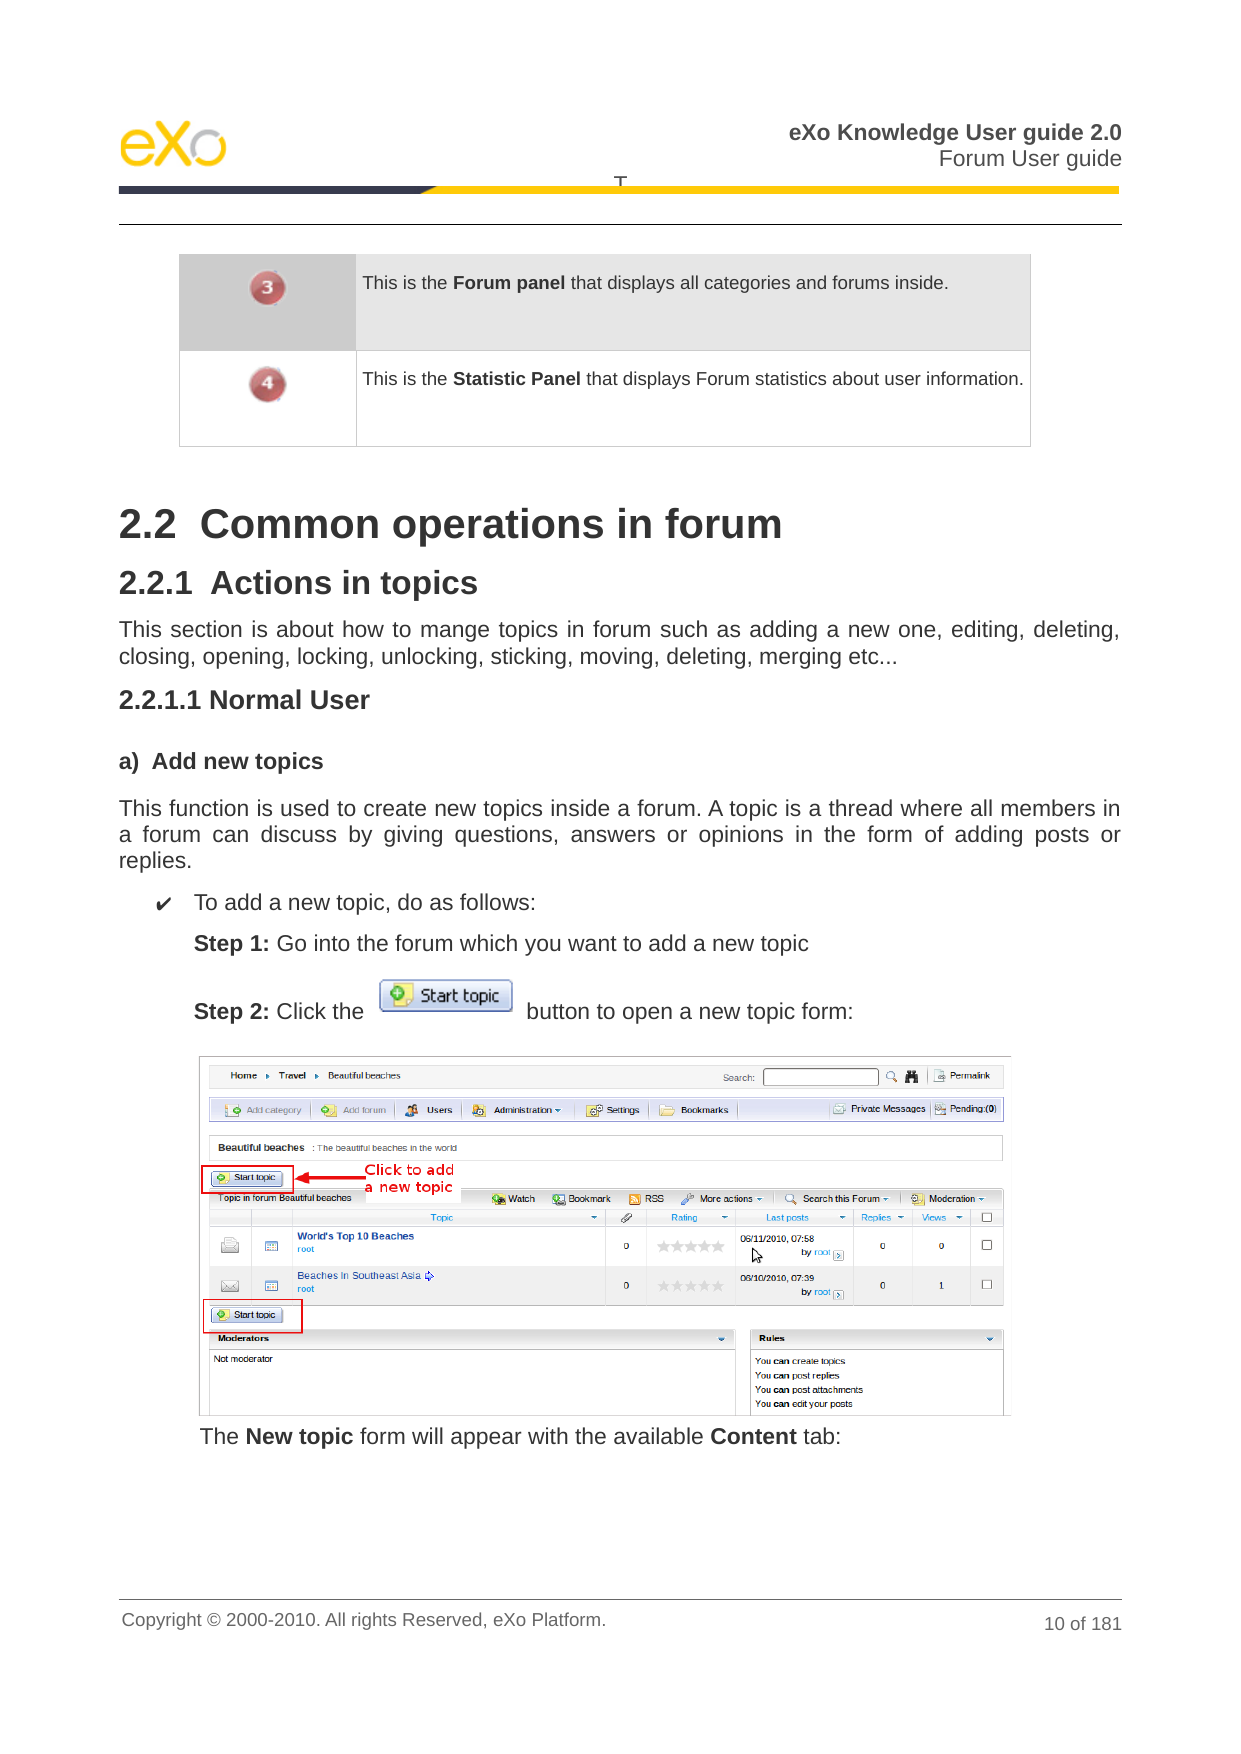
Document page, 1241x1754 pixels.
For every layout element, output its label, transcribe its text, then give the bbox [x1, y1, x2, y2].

subtitle Add new topics [118, 748, 1122, 774]
picture [378, 978, 513, 1012]
list Step 2: Click the button to open a new topic form: [156, 971, 1122, 1024]
picture [247, 363, 289, 405]
list To add a new topic, do as follows: [156, 888, 1122, 915]
picture [198, 1056, 1012, 1416]
text This function is used to create new topics inside a forum. A topic is a thread where all members in a forum can discuss by giving questions, answers or opinions in the form of adding posts or replies. [118, 794, 1122, 873]
list The New topic form will appear with the available Content tab: [156, 1416, 1122, 1450]
table_cell [180, 254, 356, 350]
picture [118, 186, 1119, 194]
table_cell [180, 351, 356, 363]
subtitle Common operations in forum [118, 500, 1122, 548]
list Step 1: Go into the forum which you want to add a new topic [156, 930, 1122, 956]
picture [247, 267, 289, 308]
subtitle Normal User [118, 684, 1122, 715]
table_cell This is the Statistic Panel that displays Forum statistics about user information. [357, 351, 1030, 446]
picture [120, 120, 227, 167]
table_cell [180, 364, 356, 446]
text This section is about how to mange topics in forum such as adding a new one, editing, deleting, closing, opening, locking, unlocking, sticking, moving, deleting, merging etc... [118, 616, 1122, 669]
table_cell This is the Forum panel that displays all categories and forums inside. [356, 254, 1030, 350]
subtitle Actions in topics [118, 563, 1122, 601]
